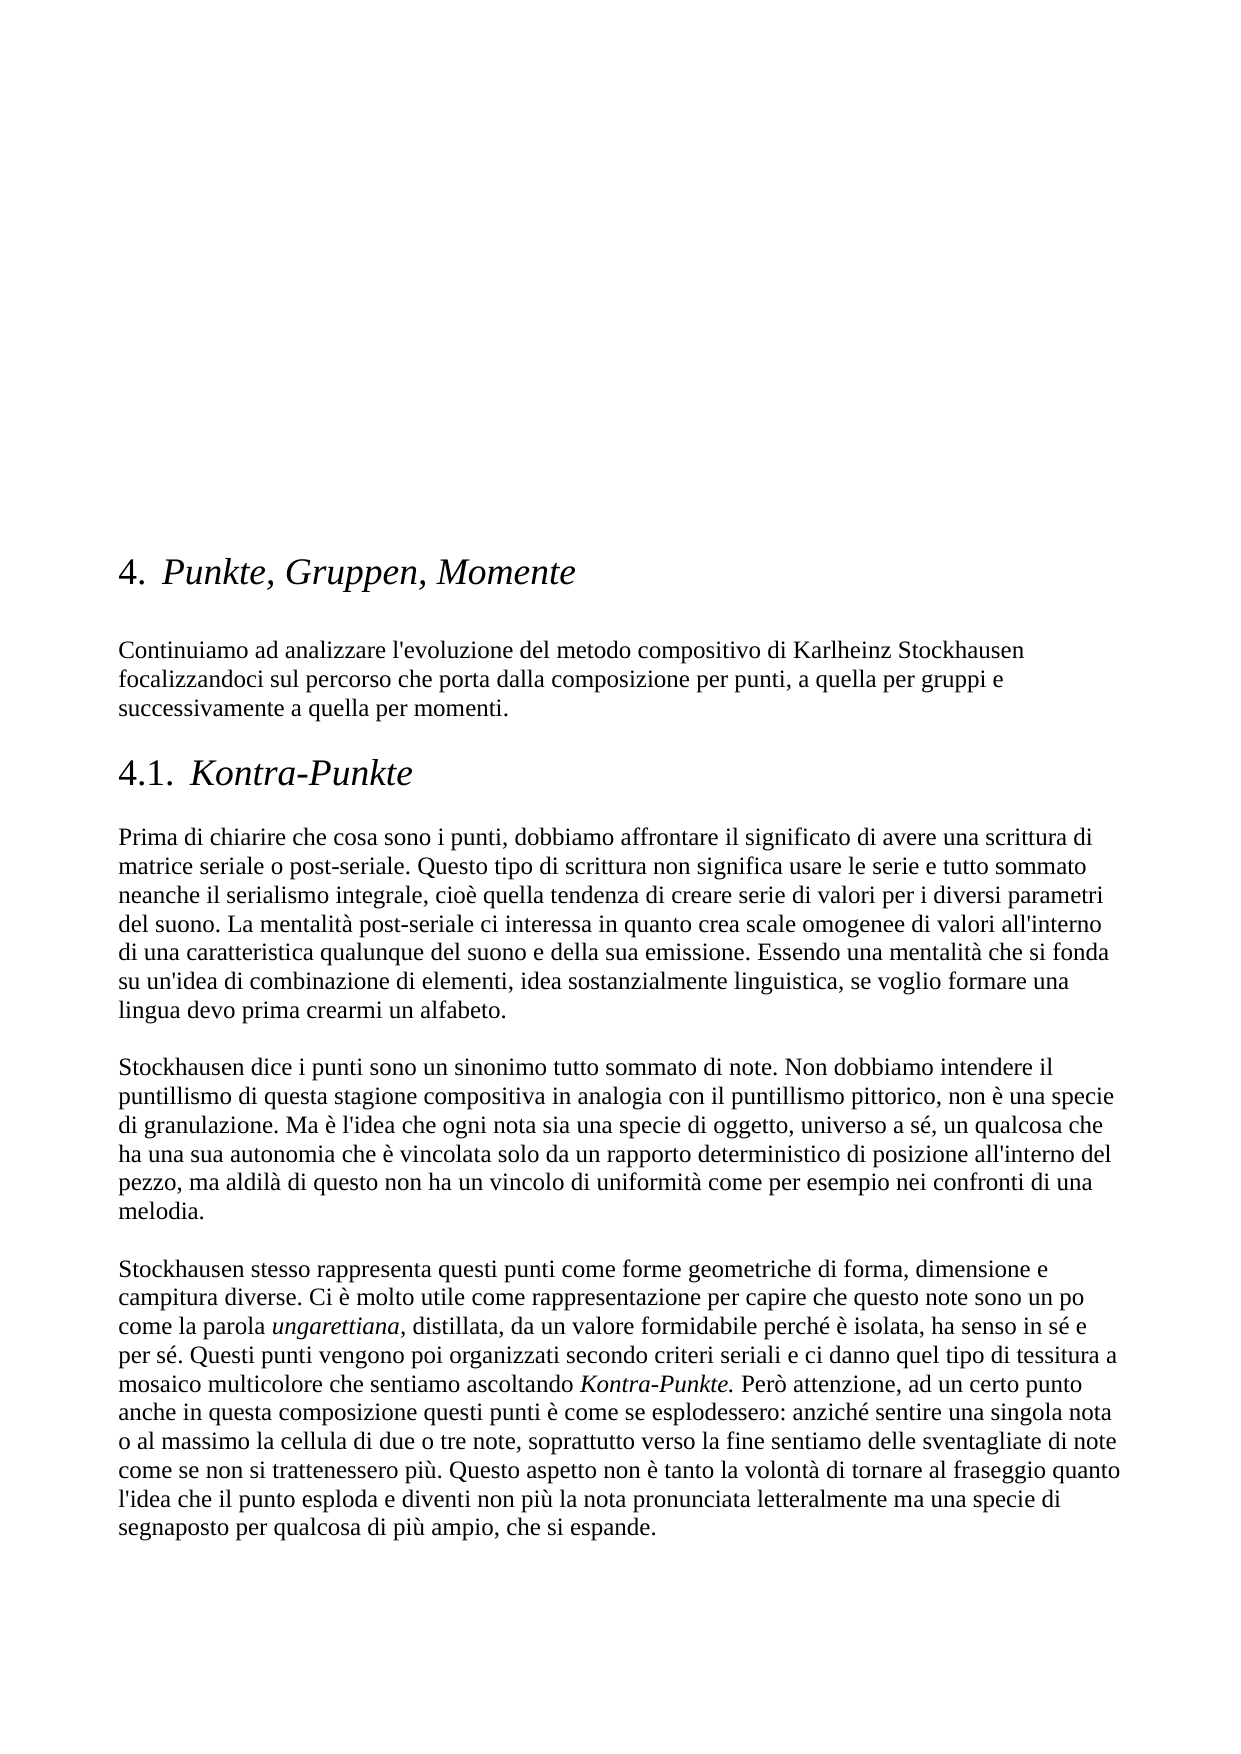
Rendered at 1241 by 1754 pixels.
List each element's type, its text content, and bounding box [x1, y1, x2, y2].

text Continuiamo ad analizzare l'evoluzione del metodo compositivo di Karlheinz Stockhausen focalizzandoci sul percorso che porta dalla composizione per punti, a quella per gruppi e successivamente a quella per momenti. 4.1. Kontra-Punkte Prima di chiarire che cosa sono i punti, dobbiamo affrontare il significato di avere una scrittura di matrice seriale o post-seriale. Questo tipo di scrittura non significa usare le serie e tutto sommato neanche il serialismo integrale, cioè quella tendenza di creare serie di valori per i diversi parametri del suono. La mentalità post-seriale ci interessa in quanto crea scale omogenee di valori all'interno di una caratteristica qualunque del suono e della sua emissione. Essendo una mentalità che si fonda su un'idea di combinazione di elementi, idea sostanzialmente linguistica, se voglio formare una lingua devo prima crearmi un alfabeto. Stockhausen dice i punti sono un sinonimo tutto sommato di note. Non dobbiamo intendere il puntillismo di questa stagione compositiva in analogia con il puntillismo pittorico, non è una specie di granulazione. Ma è l'idea che ogni nota sia una specie di oggetto, universo a sé, un qualcosa che ha una sua autonomia che è vincolata solo da un rapporto deterministico di posizione all'interno del pezzo, ma aldilà di questo non ha un vincolo di uniformità come per esempio nei confronti di una melodia. Stockhausen stesso rappresenta questi punti come forme geometriche di forma, dimensione e campitura diverse. Ci è molto utile come rappresentazione per capire che questo note sono un po come la parola ungarettiana, distillata, da un valore formidabile perché è isolata, ha senso in sé e per sé. Questi punti vengono poi organizzati secondo criteri seriali e ci danno quel tipo di tessitura a mosaico multicolore che sentiamo ascoltando Kontra-Punkte. Però attenzione, ad un certo punto anche in questa composizione questi punti è come se esplodessero: anziché sentire una singola nota o al massimo la cellula di due o tre note, soprattutto verso la fine sentiamo delle sventagliate di note come se non si trattenessero più. Questo aspetto non è tanto la volontà di tornare al fraseggio quanto l'idea che il punto esploda e diventi non più la nota pronunciata letteralmente ma una specie di segnaposto per qualcosa di più ampio, che si espande. [118, 636, 1122, 1541]
text 4. Punkte, Gruppen, Momente [118, 549, 1122, 592]
